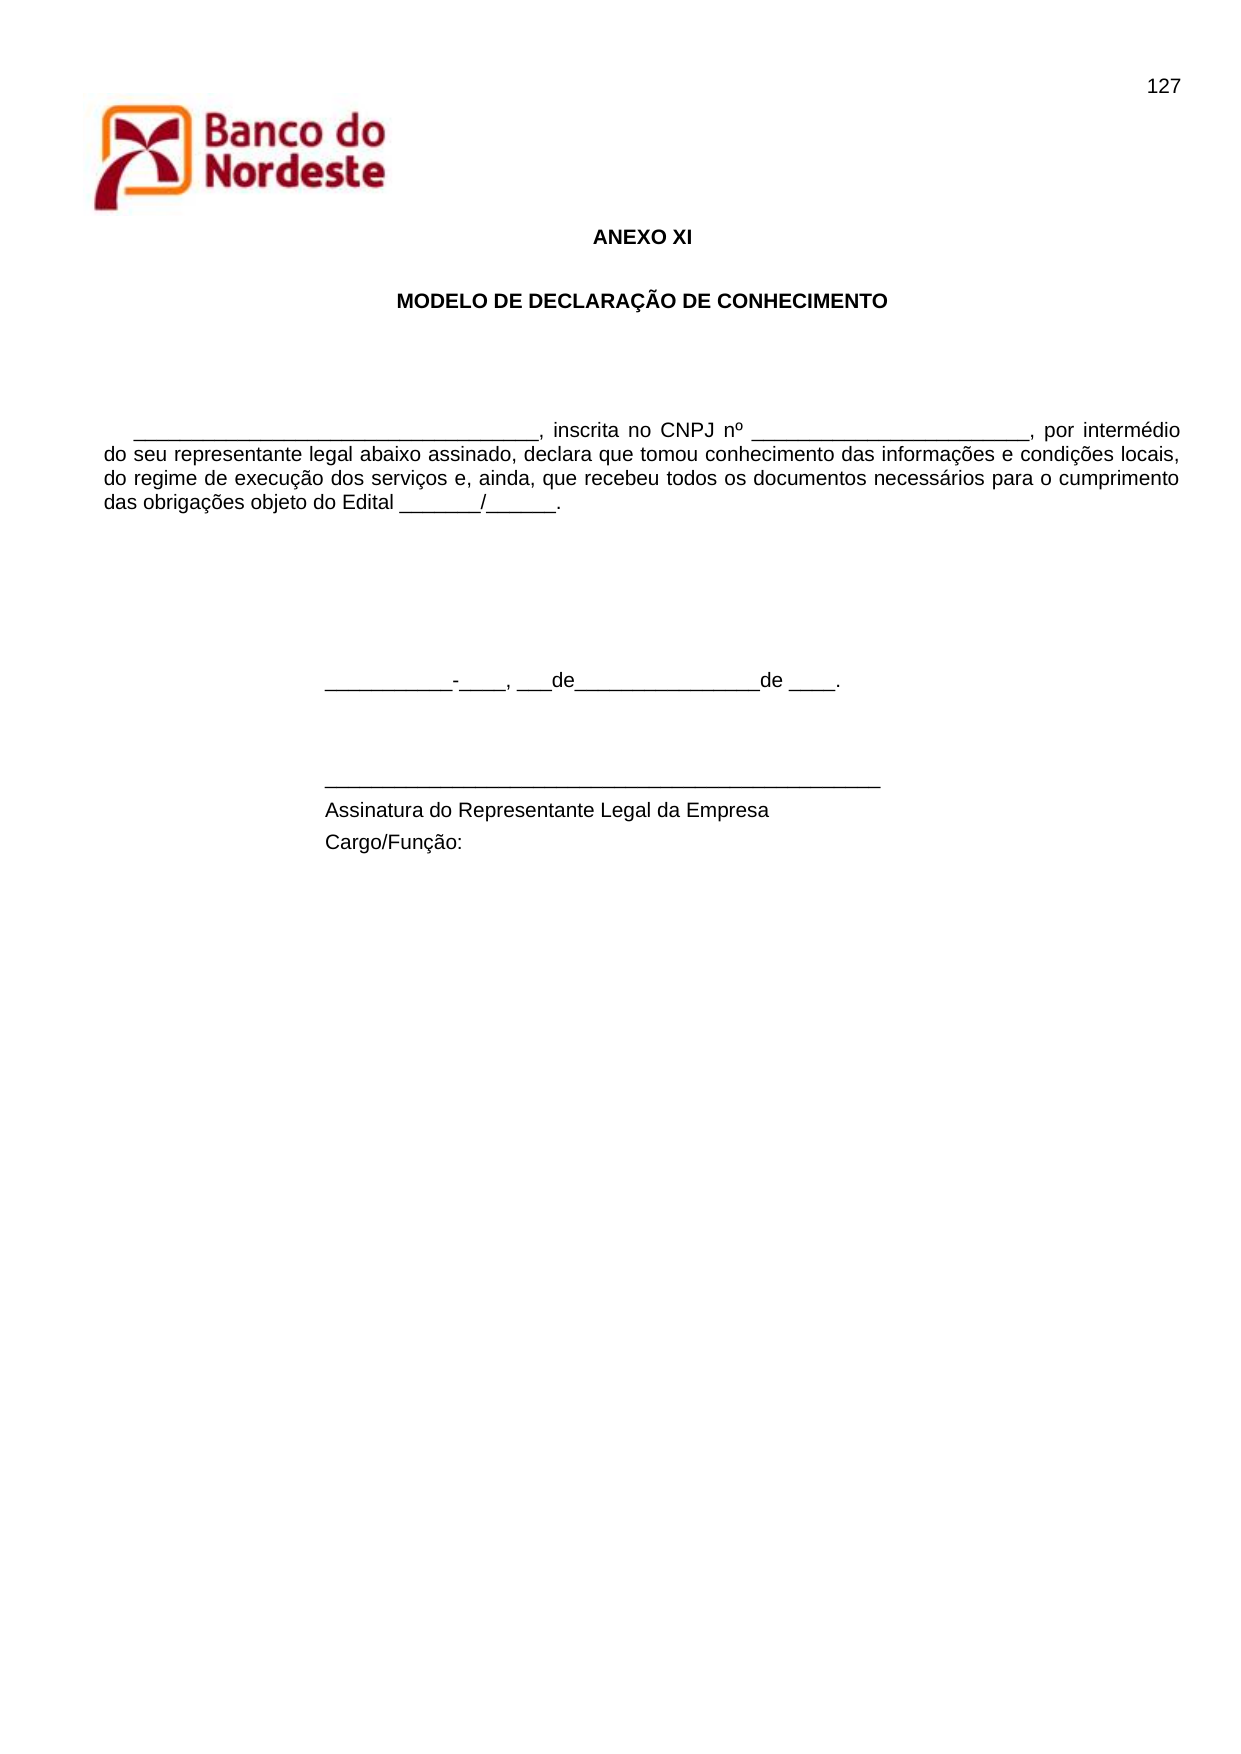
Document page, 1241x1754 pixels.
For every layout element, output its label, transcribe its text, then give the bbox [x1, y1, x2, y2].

picture [82, 93, 393, 220]
text ANEXO XI [103, 224, 1181, 248]
text ________________________________________________ [325, 765, 1181, 789]
text Assinatura do Representante Legal da Empresa [325, 797, 1181, 821]
text Cargo/Função: [325, 830, 1181, 854]
text MODELO DE DECLARAÇÃO DE CONHECIMENTO [103, 289, 1181, 313]
text ___________-____, ___de________________de ____. [325, 668, 1181, 692]
text ___________________________________, inscrita no CNPJ nº ________________________, por intermédio do seu representante legal abaixo assinado, declara que tomou conhecimento das informações e condições locais, do regime de execução dos serviços e, ainda, que recebeu todos os documentos necessários para o cumprimento das obrigações objeto do Edital _______/______. [103, 418, 1181, 514]
